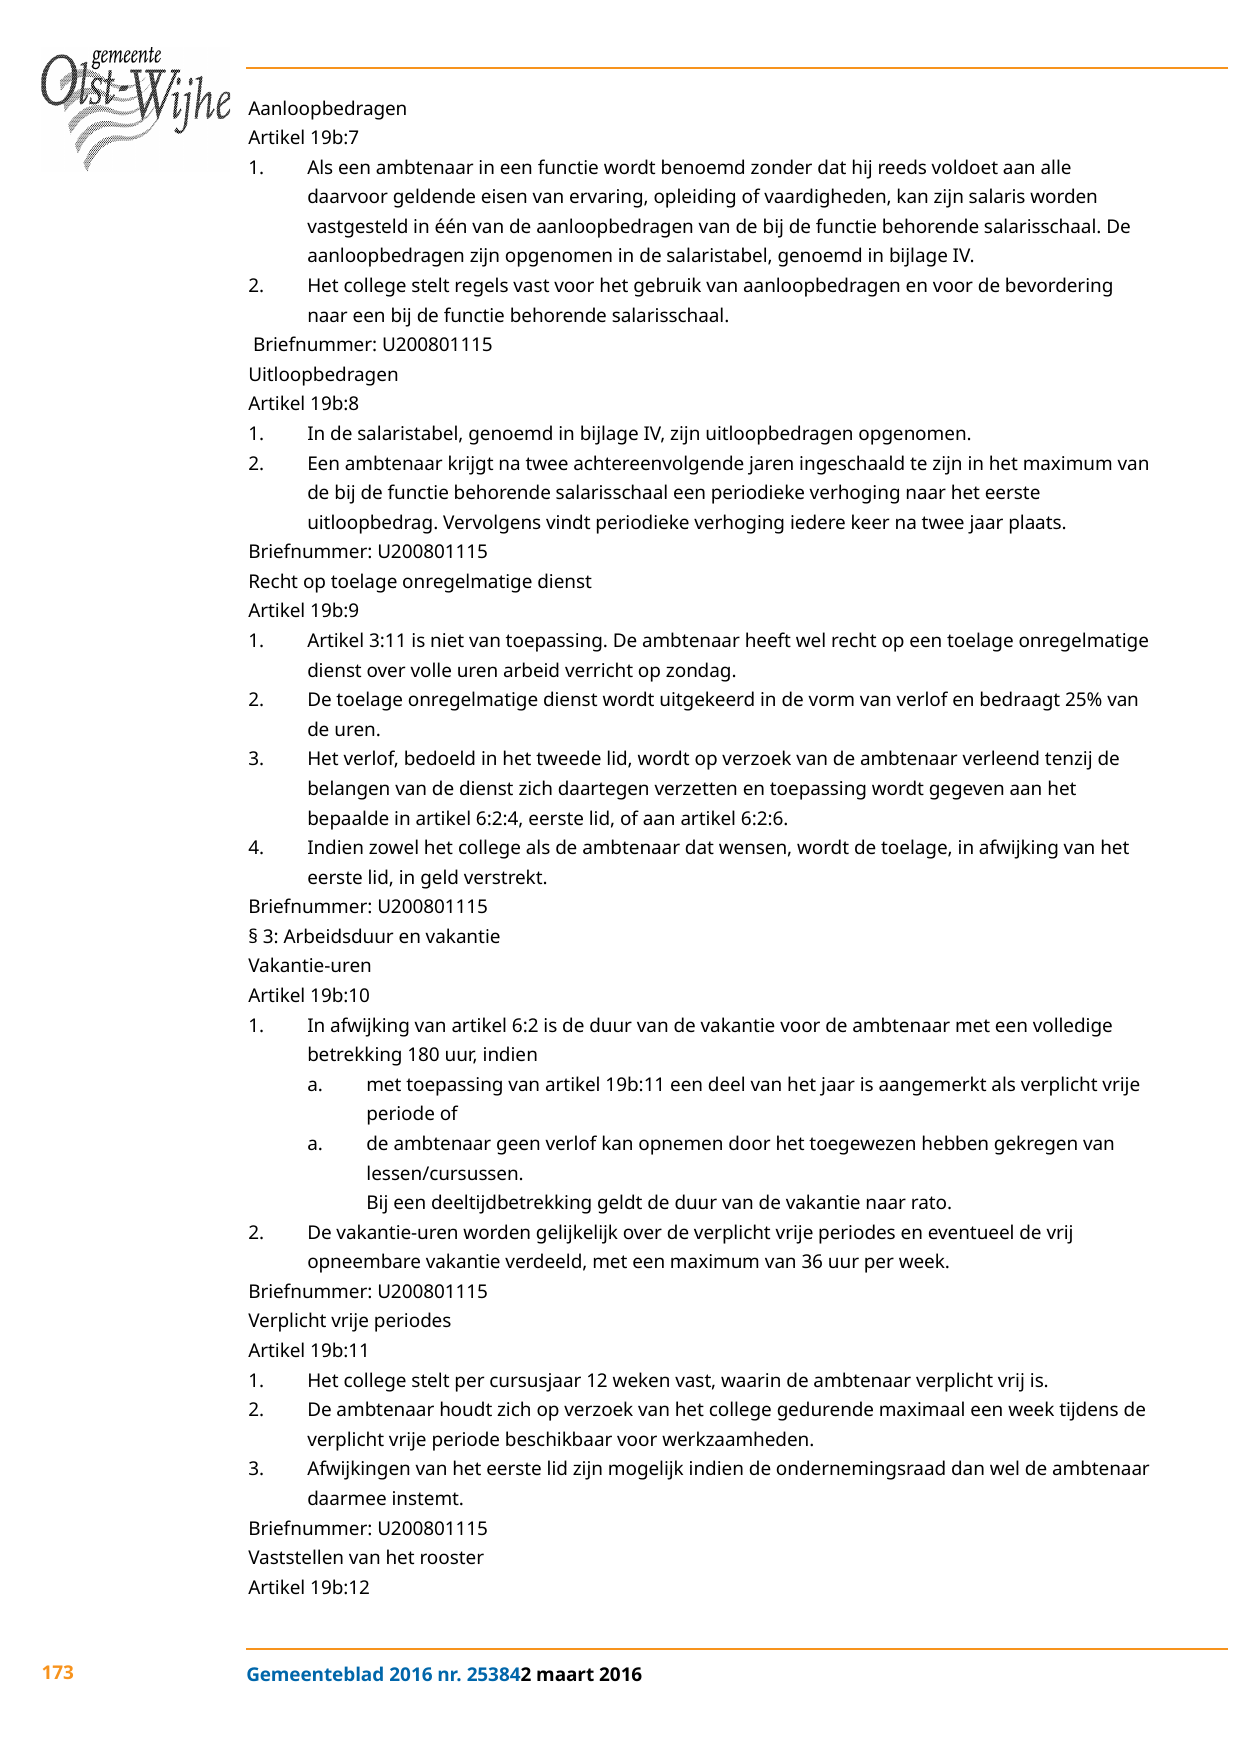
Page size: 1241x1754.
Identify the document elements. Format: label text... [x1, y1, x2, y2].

list De ambtenaar houdt zich op verzoek van het college gedurende maximaal een week tijdens de verplicht vrije periode beschikbaar voor werkzaamheden. [248, 1396, 1152, 1452]
list Het college stelt per cursusjaar 12 weken vast, waarin de ambtenaar verplicht vrij is. [248, 1367, 1152, 1393]
list In de salaristabel, genoemd in bijlage IV, zijn uitloopbedragen opgenomen. [248, 420, 1152, 446]
text Aanloopbedragen [248, 95, 1152, 121]
text Briefnummer: U200801115 [248, 893, 1152, 919]
text Uitloopbedragen [248, 361, 1152, 387]
list Het college stelt regels vast voor het gebruik van aanloopbedragen en voor de bevordering naar een bij de functie behorende salarisschaal. [248, 272, 1152, 328]
list met toepassing van artikel 19b:11 een deel van het jaar is aangemerkt als verplicht vrije periode of [307, 1071, 1152, 1126]
list Een ambtenaar krijgt na twee achtereenvolgende jaren ingeschaald te zijn in het maximum van de bij de functie behorende salarisschaal een periodieke verhoging naar het eerste uitloopbedrag. Vervolgens vindt periodieke verhoging iedere keer na twee jaar plaats. [248, 450, 1152, 535]
text Artikel 19b:9 [248, 598, 1152, 623]
text Vakantie-uren [248, 953, 1152, 978]
list Artikel 3:11 is niet van toepassing. De ambtenaar heeft wel recht op een toelage onregelmatige dienst over volle uren arbeid verricht op zondag. [248, 627, 1152, 683]
text Artikel 19b:11 [248, 1337, 1152, 1363]
text Vaststellen van het rooster [248, 1544, 1152, 1570]
list Als een ambtenaar in een functie wordt benoemd zonder dat hij reeds voldoet aan alle daarvoor geldende eisen van ervaring, opleiding of vaardigheden, kan zijn salaris worden vastgesteld in één van de aanloopbedragen van de bij de functie behorende salarisschaal. De aanloopbedragen zijn opgenomen in de salaristabel, genoemd in bijlage IV. [248, 154, 1152, 268]
text Briefnummer: U200801115 [248, 331, 1152, 357]
text Artikel 19b:10 [248, 982, 1152, 1008]
list de ambtenaar geen verlof kan opnemen door het toegewezen hebben gekregen van lessen/cursussen. [307, 1130, 1152, 1186]
text Verplicht vrije periodes [248, 1308, 1152, 1333]
text Briefnummer: U200801115 [248, 538, 1152, 564]
list Afwijkingen van het eerste lid zijn mogelijk indien de ondernemingsraad dan wel de ambtenaar daarmee instemt. [248, 1456, 1152, 1511]
text Briefnummer: U200801115 [248, 1515, 1152, 1541]
list In afwijking van artikel 6:2 is de duur van de vakantie voor de ambtenaar met een volledige betrekking 180 uur, indien [248, 1012, 1152, 1067]
text Artikel 19b:7 [248, 124, 1152, 150]
text Recht op toelage onregelmatige dienst [248, 568, 1152, 594]
text Artikel 19b:12 [248, 1574, 1152, 1600]
list Indien zowel het college als de ambtenaar dat wensen, wordt de toelage, in afwijking van het eerste lid, in geld verstrekt. [248, 834, 1152, 890]
list Het verlof, bedoeld in het tweede lid, wordt op verzoek van de ambtenaar verleend tenzij de belangen van de dienst zich daartegen verzetten en toepassing wordt gegeven aan het bepaalde in artikel 6:2:4, eerste lid, of aan artikel 6:2:6. [248, 746, 1152, 831]
text Briefnummer: U200801115 [248, 1278, 1152, 1304]
picture [41, 47, 231, 172]
text § 3: Arbeidsduur en vakantie [248, 923, 1152, 949]
list De vakantie-uren worden gelijkelijk over de verplicht vrije periodes en eventueel de vrij opneembare vakantie verdeeld, met een maximum van 36 uur per week. [248, 1219, 1152, 1274]
text Artikel 19b:8 [248, 391, 1152, 416]
list De toelage onregelmatige dienst wordt uitgekeerd in de vorm van verlof en bedraagt 25% van de uren. [248, 686, 1152, 742]
list Bij een deeltijdbetrekking geldt de duur van de vakantie naar rato. [307, 1189, 1152, 1215]
